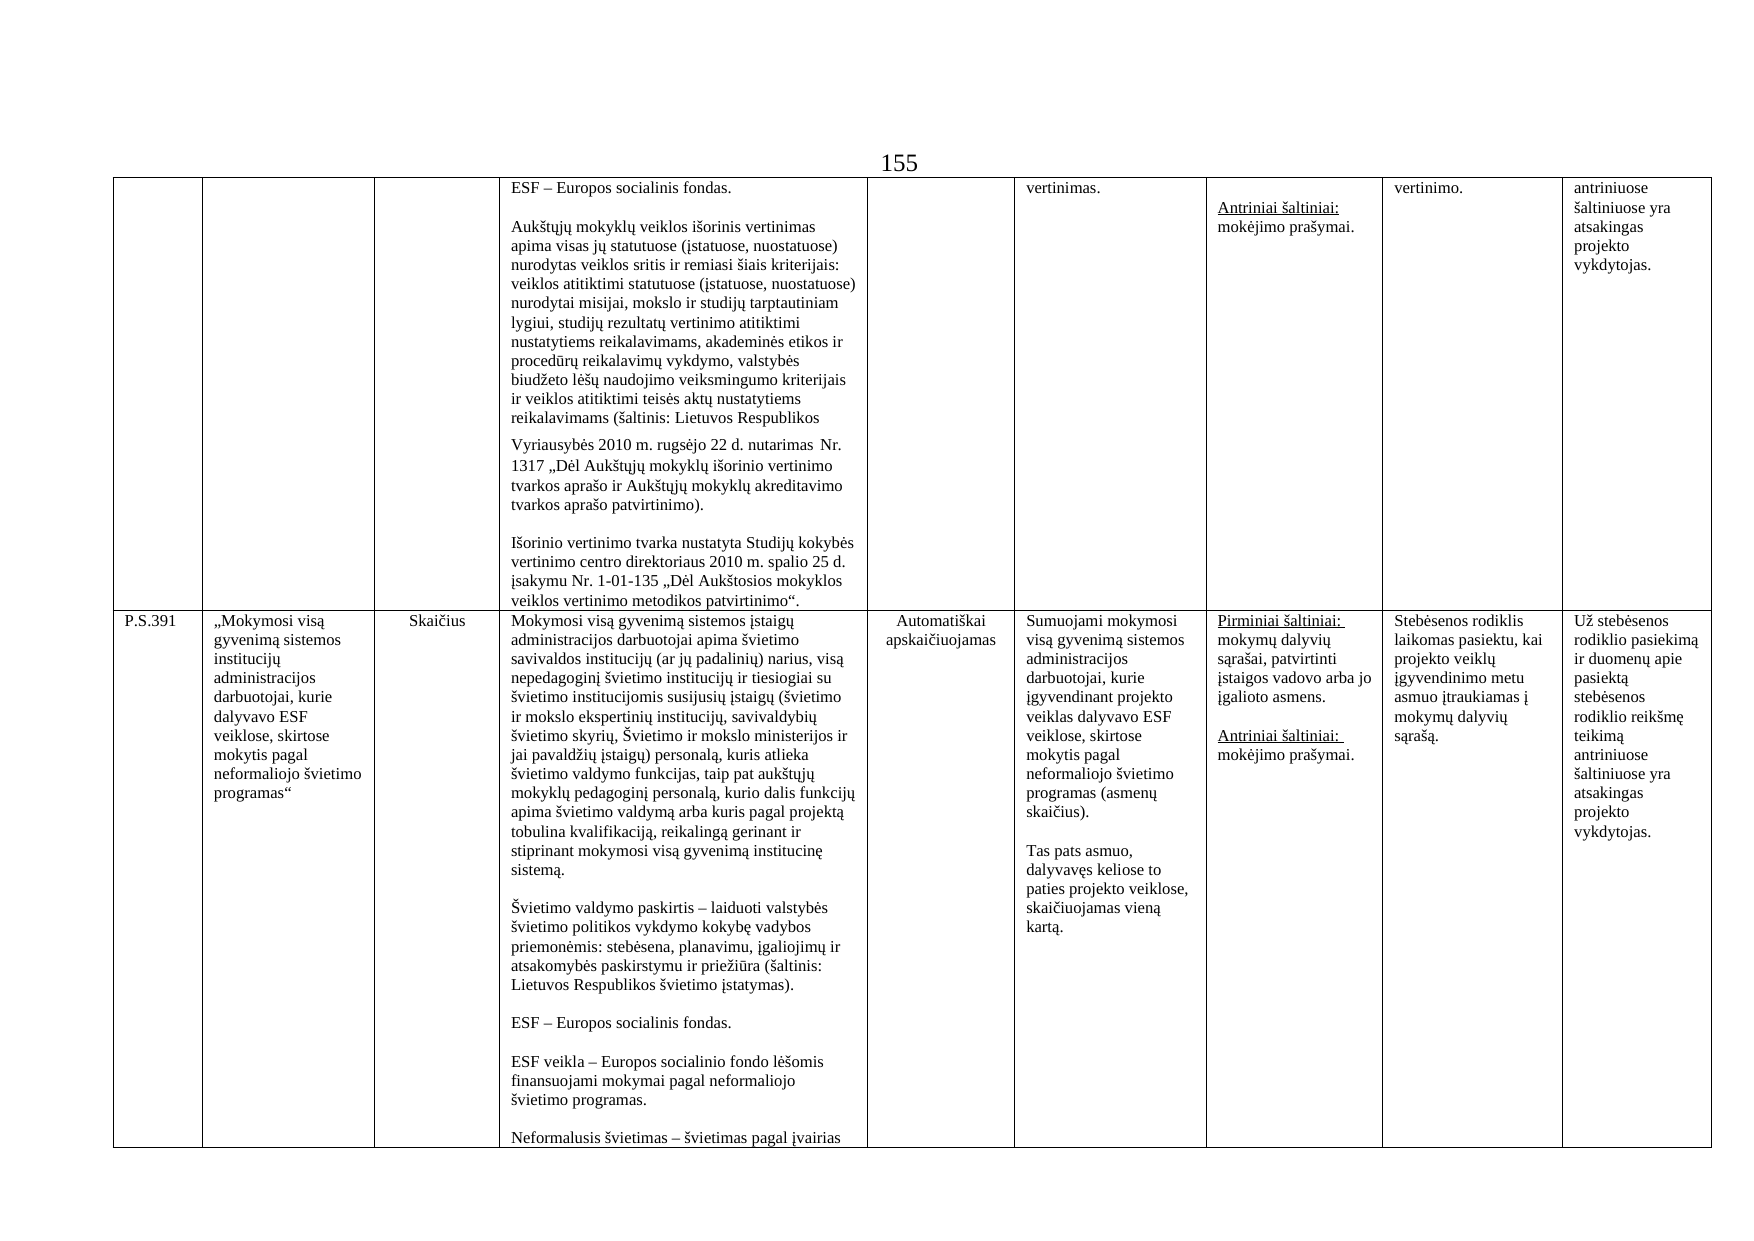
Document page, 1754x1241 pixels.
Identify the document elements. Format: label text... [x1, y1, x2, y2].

table_cell [203, 178, 374, 609]
table_cell vertinimo. [1383, 178, 1562, 609]
table_cell vertinimas. [1015, 178, 1206, 609]
table_cell P.S.391 [114, 611, 202, 1147]
table_cell [375, 178, 499, 609]
table_cell Automatiškai apskaičiuojamas [868, 611, 1014, 1147]
table_cell [114, 178, 202, 609]
table_cell „Mokymosi visą gyvenimą sistemos institucijų administracijos darbuotojai, kurie dalyvavo ESF veiklose, skirtose mokytis pagal neformaliojo švietimo programas“ [203, 611, 374, 1147]
table_cell Antriniai šaltiniai: mokėjimo prašymai. [1207, 178, 1382, 609]
table_cell [868, 178, 1014, 609]
table_cell Skaičius [375, 611, 499, 1147]
table_cell Stebėsenos rodiklis laikomas pasiektu, kai projekto veiklų įgyvendinimo metu asmuo įtraukiamas į mokymų dalyvių sąrašą. [1383, 611, 1562, 1147]
table_cell Mokymosi visą gyvenimą sistemos įstaigų administracijos darbuotojai apima švietimo savivaldos institucijų (ar jų padalinių) narius, visą nepedagoginį švietimo institucijų ir tiesiogiai su švietimo institucijomis susijusių įstaigų (švietimo ir mokslo ekspertinių institucijų, savivaldybių švietimo skyrių, Švietimo ir mokslo ministerijos ir jai pavaldžių įstaigų) personalą, kuris atlieka švietimo valdymo funkcijas, taip pat aukštųjų mokyklų pedagoginį personalą, kurio dalis funkcijų apima švietimo valdymą arba kuris pagal projektą tobulina kvalifikaciją, reikalingą gerinant ir stiprinant mokymosi visą gyvenimą institucinę sistemą. Švietimo valdymo paskirtis – laiduoti valstybės švietimo politikos vykdymo kokybę vadybos priemonėmis: stebėsena, planavimu, įgaliojimų ir atsakomybės paskirstymu ir priežiūra (šaltinis: Lietuvos Respublikos švietimo įstatymas). ESF – Europos socialinis fondas. ESF veikla – Europos socialinio fondo lėšomis finansuojami mokymai pagal neformaliojo švietimo programas. Neformalusis švietimas – švietimas pagal įvairias [500, 611, 867, 1147]
table_cell Pirminiai šaltiniai: mokymų dalyvių sąrašai, patvirtinti įstaigos vadovo arba jo įgalioto asmens. Antriniai šaltiniai: mokėjimo prašymai. [1207, 611, 1382, 1147]
table_cell Sumuojami mokymosi visą gyvenimą sistemos administracijos darbuotojai, kurie įgyvendinant projekto veiklas dalyvavo ESF veiklose, skirtose mokytis pagal neformaliojo švietimo programas (asmenų skaičius). Tas pats asmuo, dalyvavęs keliose to paties projekto veiklose, skaičiuojamas vieną kartą. [1015, 611, 1206, 1147]
table_cell ESF – Europos socialinis fondas. Aukštųjų mokyklų veiklos išorinis vertinimas apima visas jų statutuose (įstatuose, nuostatuose) nurodytas veiklos sritis ir remiasi šiais kriterijais: veiklos atitiktimi statutuose (įstatuose, nuostatuose) nurodytai misijai, mokslo ir studijų tarptautiniam lygiui, studijų rezultatų vertinimo atitiktimi nustatytiems reikalavimams, akademinės etikos ir procedūrų reikalavimų vykdymo, valstybės biudžeto lėšų naudojimo veiksmingumo kriterijais ir veiklos atitiktimi teisės aktų nustatytiems reikalavimams (šaltinis: Lietuvos Respublikos Vyriausybės 2010 m. rugsėjo 22 d. nutarimas Nr. 1317 „Dėl Aukštųjų mokyklų išorinio vertinimo tvarkos aprašo ir Aukštųjų mokyklų akreditavimo tvarkos aprašo patvirtinimo). Išorinio vertinimo tvarka nustatyta Studijų kokybės vertinimo centro direktoriaus 2010 m. spalio 25 d. įsakymu Nr. 1-01-135 „Dėl Aukštosios mokyklos veiklos vertinimo metodikos patvirtinimo“. [500, 178, 867, 609]
table_cell antriniuose šaltiniuose yra atsakingas projekto vykdytojas. [1563, 178, 1711, 609]
table_cell Už stebėsenos rodiklio pasiekimą ir duomenų apie pasiektą stebėsenos rodiklio reikšmę teikimą antriniuose šaltiniuose yra atsakingas projekto vykdytojas. [1563, 611, 1711, 1147]
